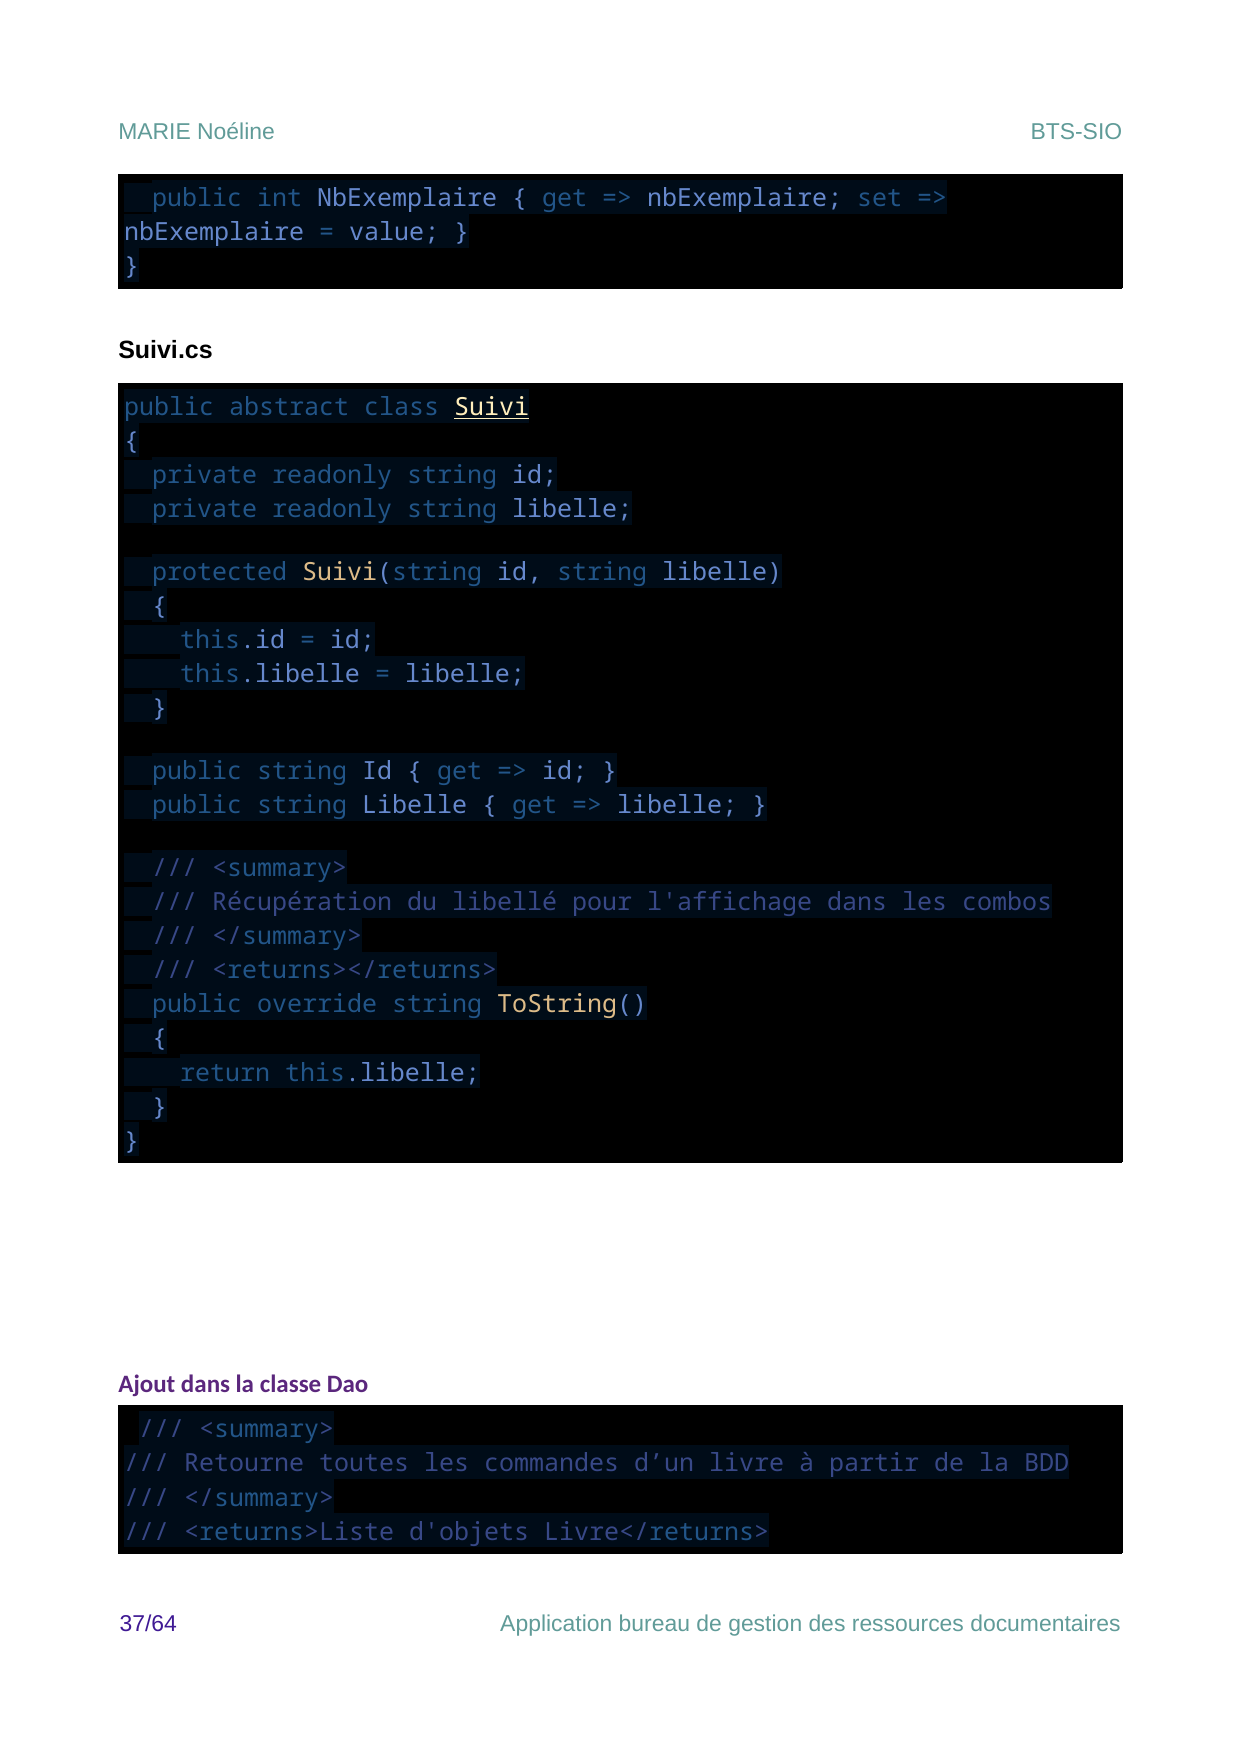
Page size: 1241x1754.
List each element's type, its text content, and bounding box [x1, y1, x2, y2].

subtitle Ajout dans la classe Dao [118, 1368, 1122, 1399]
table_header public abstract class Suivi { private readonly string id; private readonly string libelle; protected Suivi(string id, string libelle) { this.id = id; this.libelle = libelle; } public string Id { get => id; } public string Libelle { get => libelle; } /// <summary> /// Récupération du libellé pour l'affichage dans les combos /// </summary> /// <returns></returns> public override string ToString() { return this.libelle; } } [119, 384, 1122, 1162]
table_header public int NbExemplaire { get => nbExemplaire; set => nbExemplaire = value; } } [119, 175, 1122, 288]
table_header /// <summary> /// Retourne toutes les commandes d’un livre à partir de la BDD /// </summary> /// <returns>Liste d'objets Livre</returns> [119, 1406, 1122, 1553]
text Suivi.cs [118, 335, 1122, 364]
